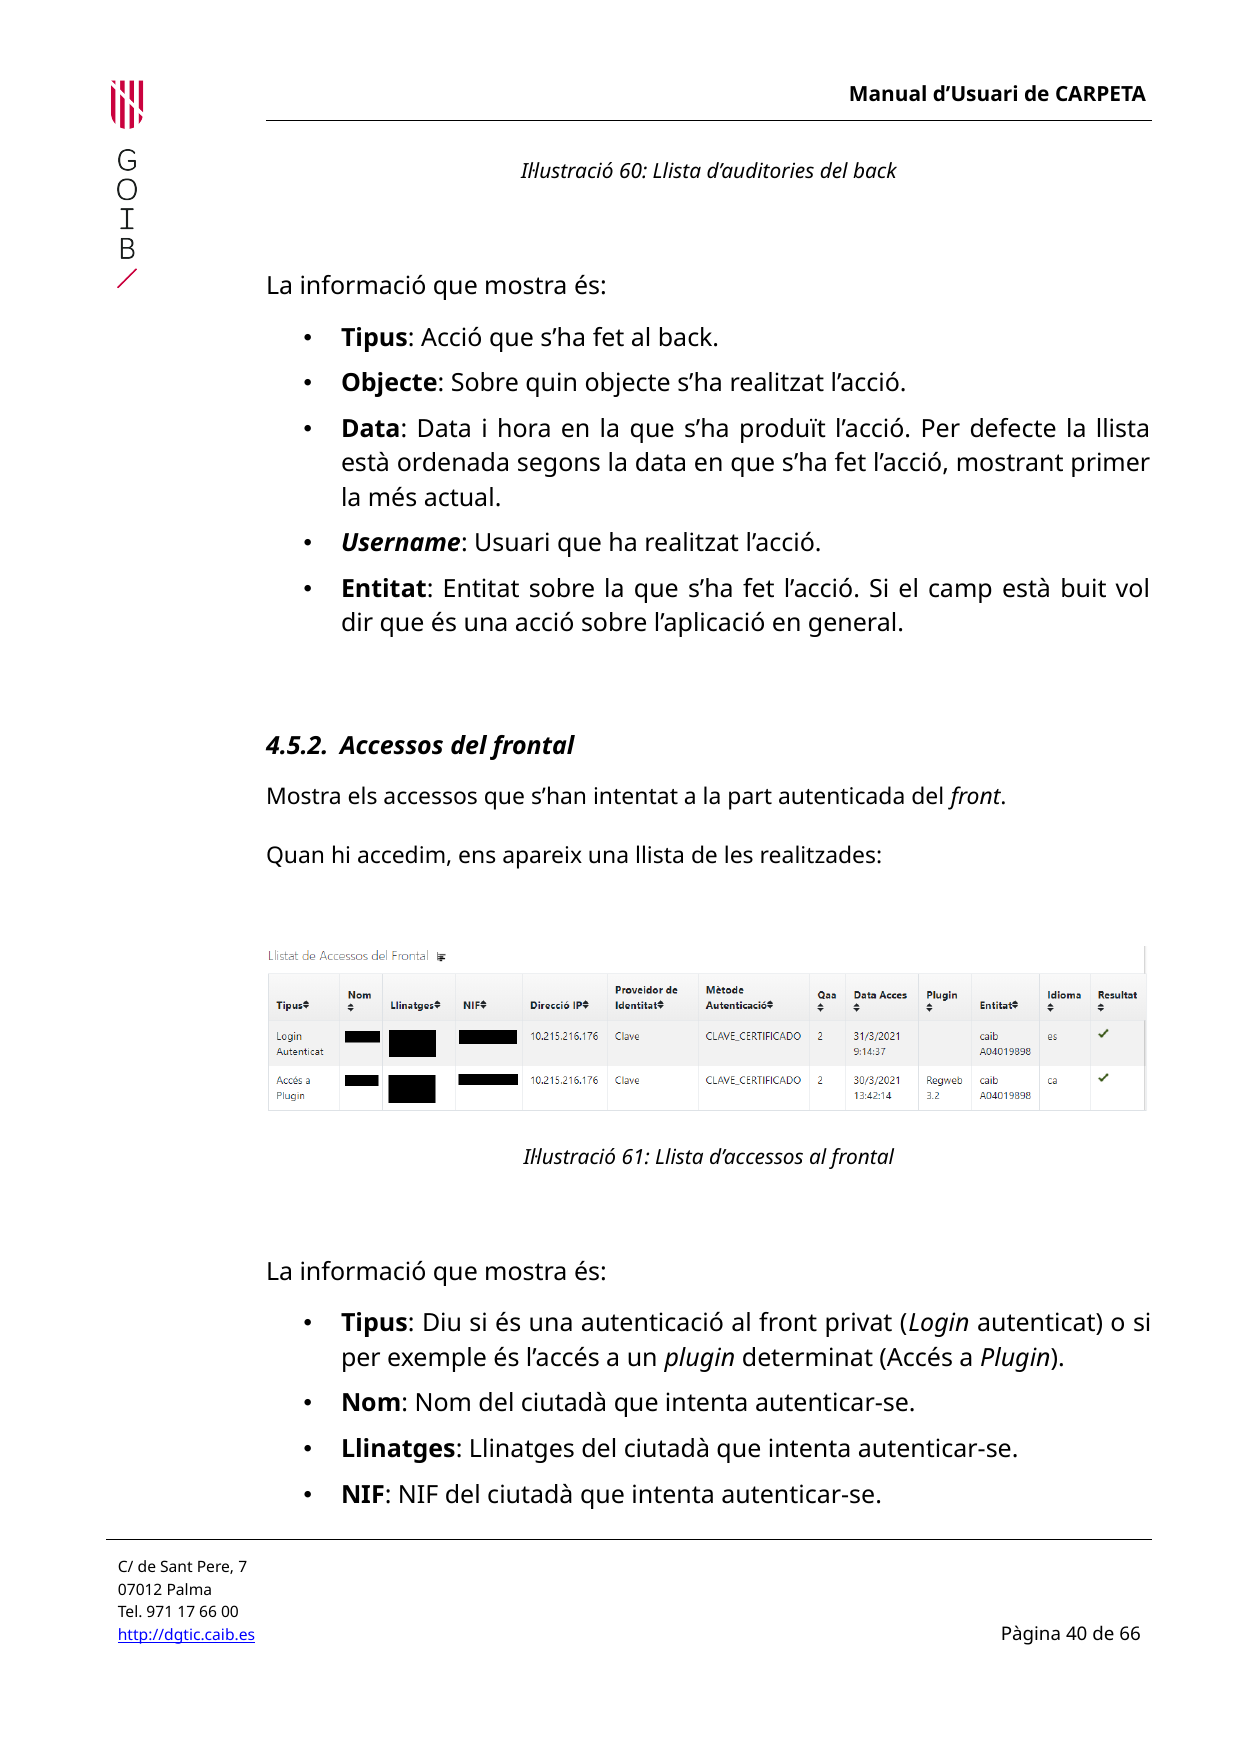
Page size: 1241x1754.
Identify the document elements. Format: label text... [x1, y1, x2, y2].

list Objecte: Sobre quin objecte s’ha realitzat l’acció. [303, 365, 1152, 399]
text Il·lustració 61: Llista d’accessos al frontal [266, 1111, 1152, 1171]
list Data: Data i hora en la que s’ha produït l’acció. Per defecte la llista està ordenada segons la data en que s’ha fet l’acció, mostrant primer la més actual. [303, 411, 1152, 513]
text Quan hi accedim, ens apareix una llista de les realitzades: [266, 839, 1152, 871]
list Llinatges: Llinatges del ciutadà que intenta autenticar-se. [303, 1431, 1152, 1465]
subtitle Accessos del frontal [266, 728, 1152, 762]
list Tipus: Diu si és una autenticació al front privat (Login autenticat) o si per exemple és l’accés a un plugin determinat (Accés a Plugin). [303, 1305, 1152, 1373]
picture [82, 57, 172, 319]
list NIF: NIF del ciutadà que intenta autenticar-se. [303, 1477, 1152, 1511]
text Il·lustració 60: Llista d’auditories del back [266, 156, 1152, 185]
list La informació que mostra és: [266, 1253, 1152, 1287]
list Tipus: Acció que s’ha fet al back. [303, 319, 1152, 353]
list Username: Usuari que ha realitzat l’acció. [303, 525, 1152, 559]
list Nom: Nom del ciutadà que intenta autenticar-se. [303, 1385, 1152, 1419]
text Mostra els accessos que s’han intentat a la part autenticada del front. [266, 780, 1152, 811]
list La informació que mostra és: [266, 267, 1152, 301]
list Entitat: Entitat sobre la que s’ha fet l’acció. Si el camp està buit vol dir que és una acció sobre l’aplicació en general. [303, 571, 1152, 639]
